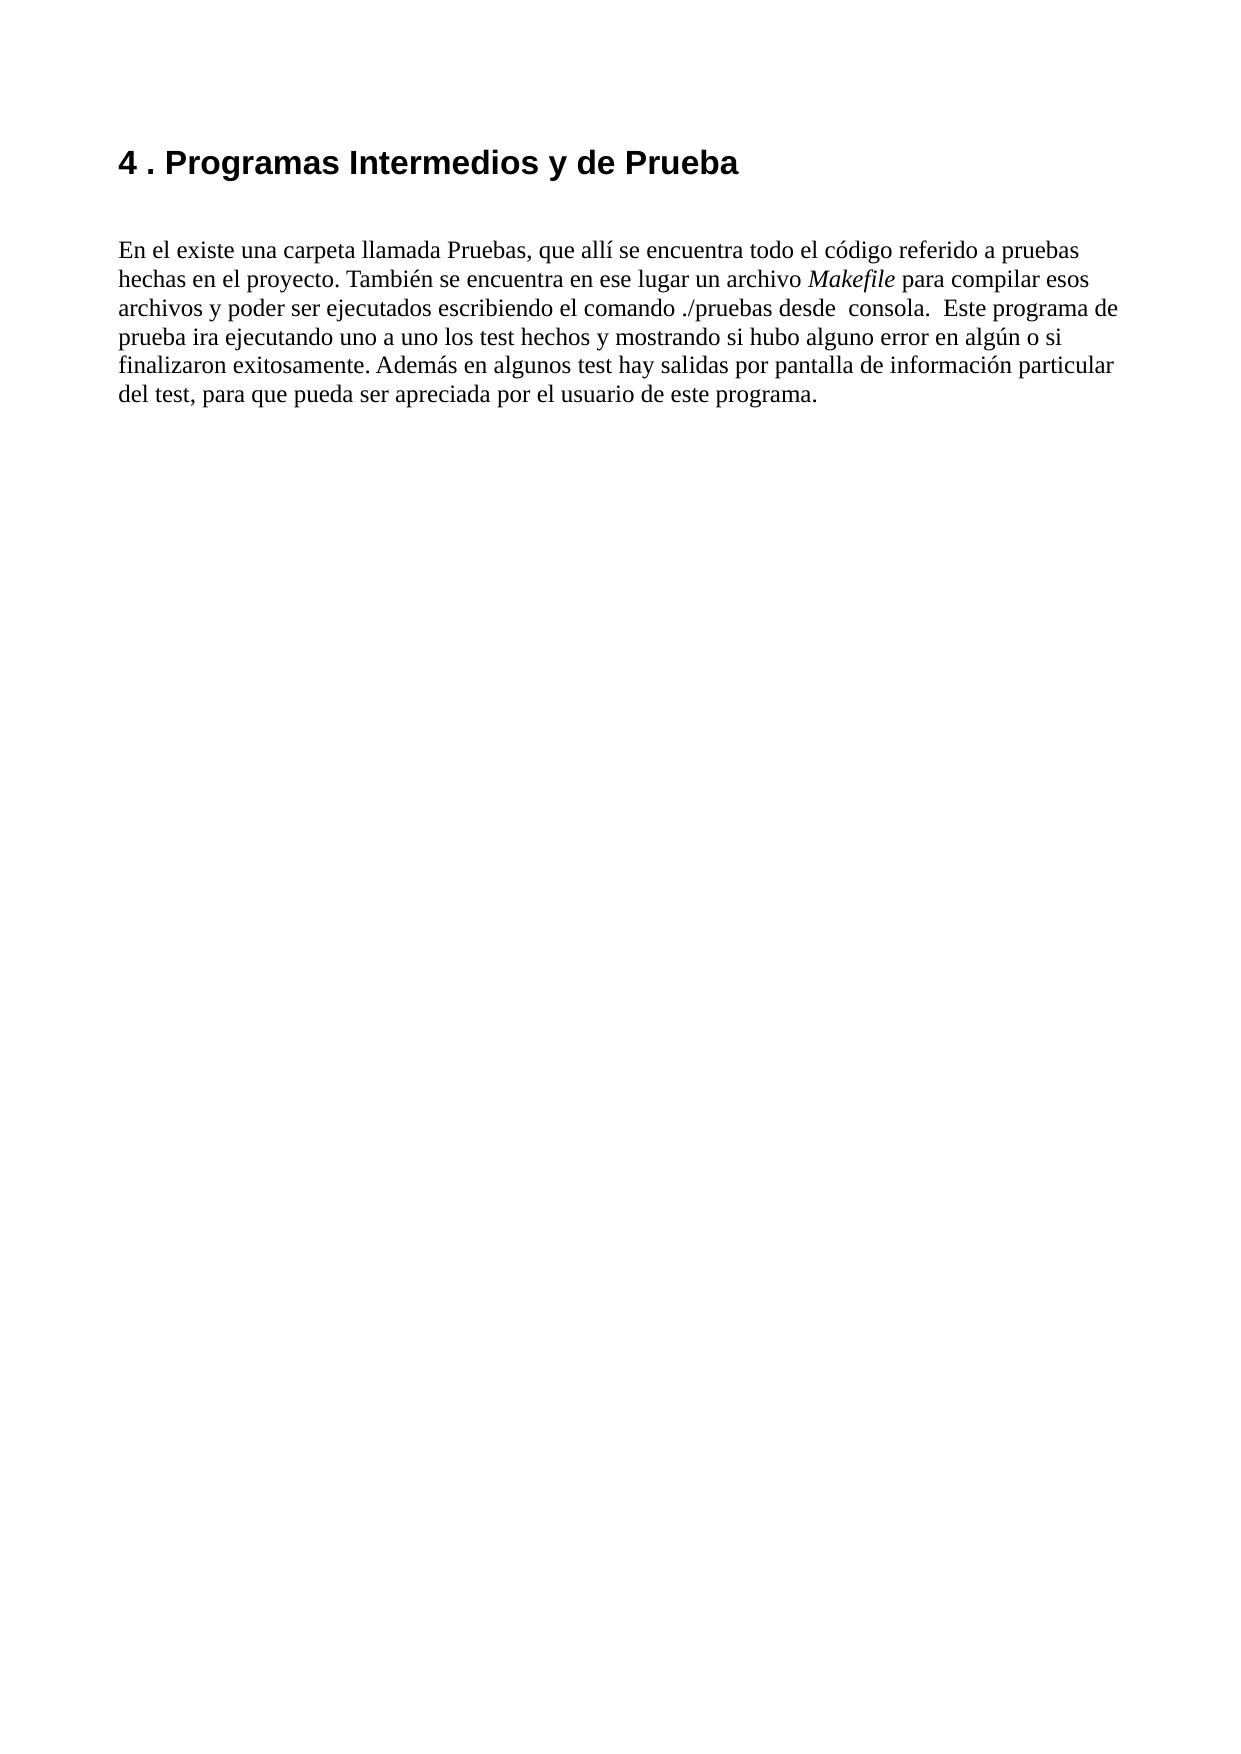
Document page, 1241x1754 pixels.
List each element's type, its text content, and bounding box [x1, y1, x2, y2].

text En el existe una carpeta llamada Pruebas, que allí se encuentra todo el código referido a pruebas hechas en el proyecto. También se encuentra en ese lugar un archivo Makefile para compilar esos archivos y poder ser ejecutados escribiendo el comando ./pruebas desde consola. Este programa de prueba ira ejecutando uno a uno los test hechos y mostrando si hubo alguno error en algún o si finalizaron exitosamente. Además en algunos test hay salidas por pantalla de información particular del test, para que pueda ser apreciada por el usuario de este programa. [118, 236, 1122, 408]
subtitle 4 . Programas Intermedios y de Prueba [118, 143, 1122, 182]
